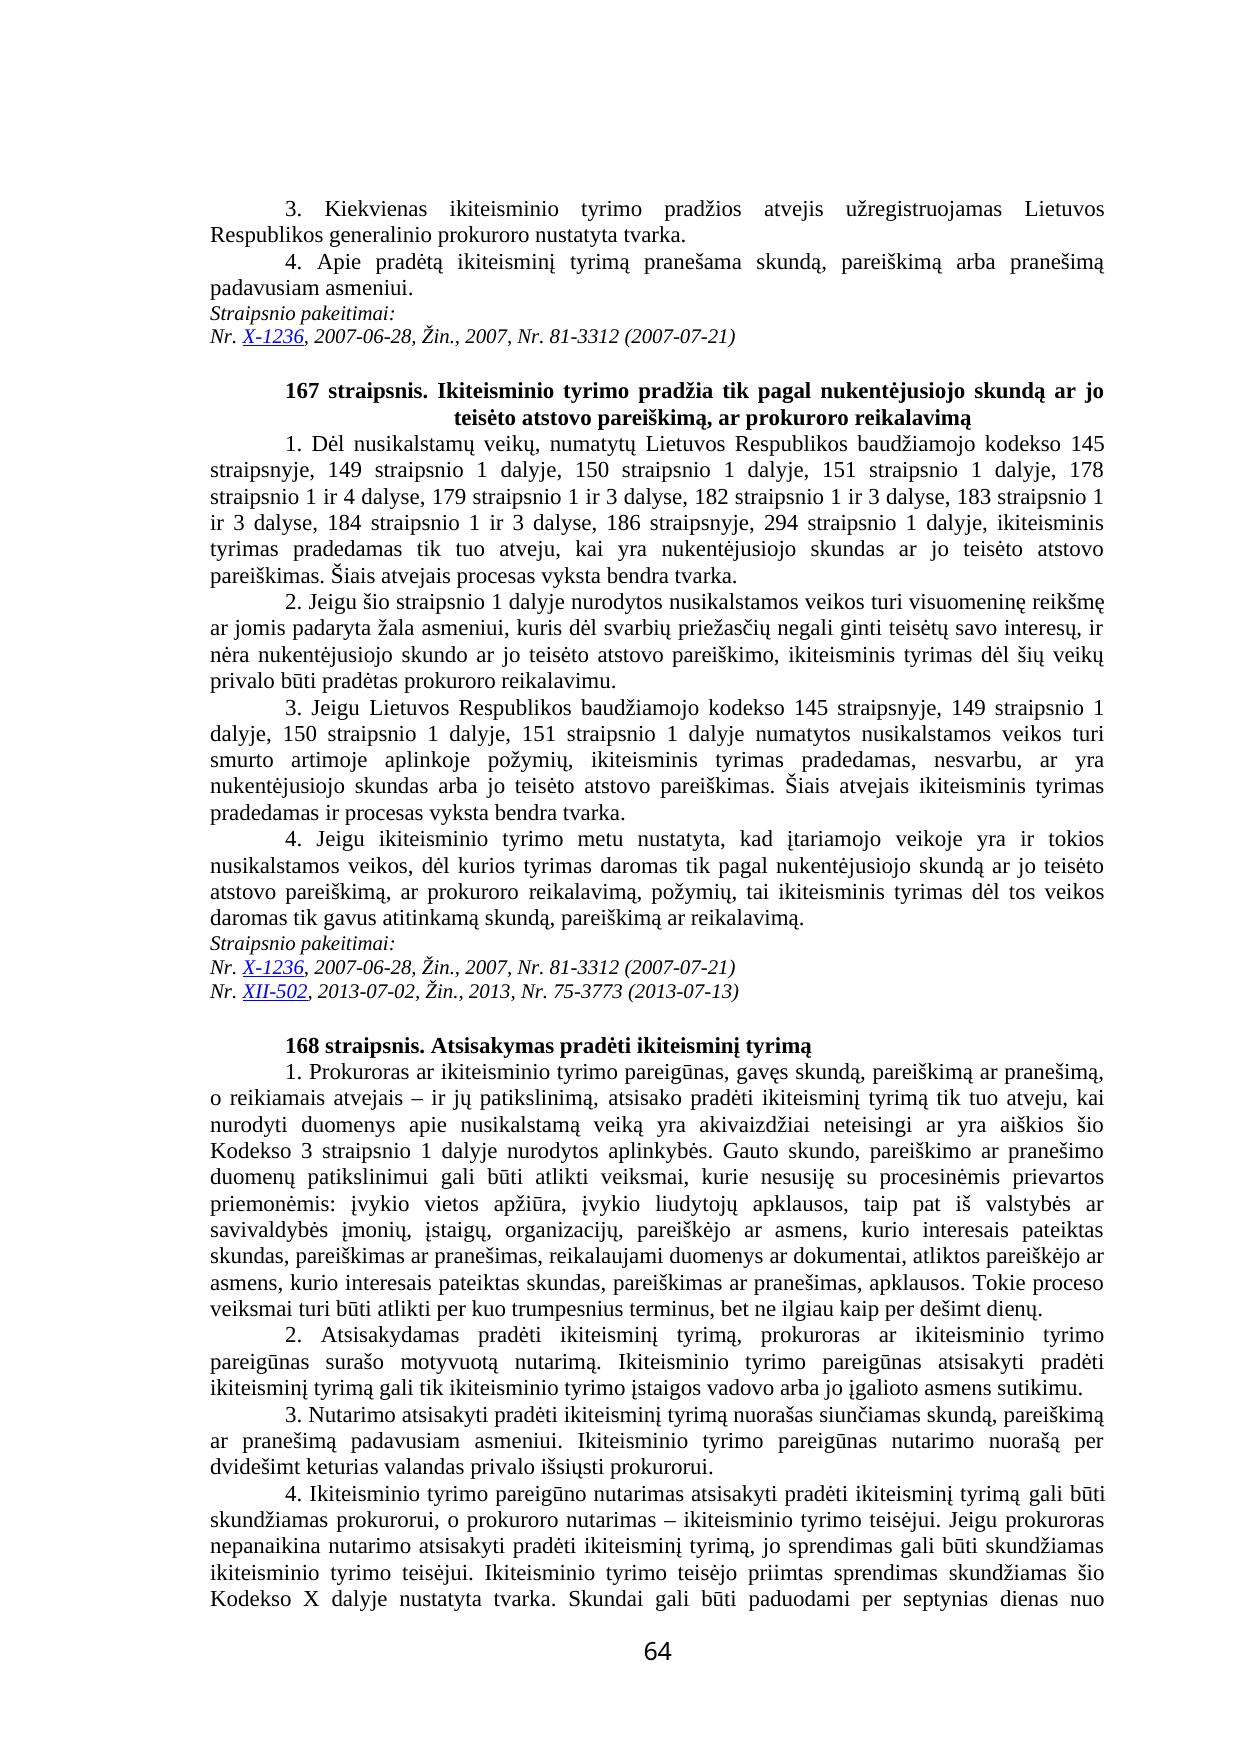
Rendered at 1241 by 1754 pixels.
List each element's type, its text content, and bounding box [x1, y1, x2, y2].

text 168 straipsnis. Atsisakymas pradėti ikiteisminį tyrimą [210, 1032, 1106, 1058]
text 4. Ikiteisminio tyrimo pareigūno nutarimas atsisakyti pradėti ikiteisminį tyrimą gali būti skundžiamas prokurorui, o prokuroro nutarimas – ikiteisminio tyrimo teisėjui. Jeigu prokuroras nepanaikina nutarimo atsisakyti pradėti ikiteisminį tyrimą, jo sprendimas gali būti skundžiamas ikiteisminio tyrimo teisėjui. Ikiteisminio tyrimo teisėjo priimtas sprendimas skundžiamas šio Kodekso X dalyje nustatyta tvarka. Skundai gali būti paduodami per septynias dienas nuo [210, 1480, 1106, 1611]
text 1. Dėl nusikalstamų veikų, numatytų Lietuvos Respublikos baudžiamojo kodekso 145 straipsnyje, 149 straipsnio 1 dalyje, 150 straipsnio 1 dalyje, 151 straipsnio 1 dalyje, 178 straipsnio 1 ir 4 dalyse, 179 straipsnio 1 ir 3 dalyse, 182 straipsnio 1 ir 3 dalyse, 183 straipsnio 1 ir 3 dalyse, 184 straipsnio 1 ir 3 dalyse, 186 straipsnyje, 294 straipsnio 1 dalyje, ikiteisminis tyrimas pradedamas tik tuo atveju, kai yra nukentėjusiojo skundas ar jo teisėto atstovo pareiškimas. Šiais atvejais procesas vyksta bendra tvarka. [210, 430, 1106, 588]
text Straipsnio pakeitimai: [210, 931, 1106, 955]
text 2. Jeigu šio straipsnio 1 dalyje nurodytos nusikalstamos veikos turi visuomeninę reikšmę ar jomis padaryta žala asmeniui, kuris dėl svarbių priežasčių negali ginti teisėtų savo interesų, ir nėra nukentėjusiojo skundo ar jo teisėto atstovo pareiškimo, ikiteisminis tyrimas dėl šių veikų privalo būti pradėtas prokuroro reikalavimu. [210, 588, 1106, 693]
text 167 straipsnis. Ikiteisminio tyrimo pradžia tik pagal nukentėjusiojo skundą ar jo teisėto atstovo pareiškimą, ar prokuroro reikalavimą [285, 377, 1106, 430]
text Nr. XII-502, 2013-07-02, Žin., 2013, Nr. 75-3773 (2013-07-13) [210, 979, 1106, 1003]
text Nr. X-1236, 2007-06-28, Žin., 2007, Nr. 81-3312 (2007-07-21) [210, 324, 1106, 348]
text 2. Atsisakydamas pradėti ikiteisminį tyrimą, prokuroras ar ikiteisminio tyrimo pareigūnas surašo motyvuotą nutarimą. Ikiteisminio tyrimo pareigūnas atsisakyti pradėti ikiteisminį tyrimą gali tik ikiteisminio tyrimo įstaigos vadovo arba jo įgalioto asmens sutikimu. [210, 1322, 1106, 1401]
text 3. Nutarimo atsisakyti pradėti ikiteisminį tyrimą nuorašas siunčiamas skundą, pareiškimą ar pranešimą padavusiam asmeniui. Ikiteisminio tyrimo pareigūnas nutarimo nuorašą per dvidešimt keturias valandas privalo išsiųsti prokurorui. [210, 1401, 1106, 1480]
text 3. Jeigu Lietuvos Respublikos baudžiamojo kodekso 145 straipsnyje, 149 straipsnio 1 dalyje, 150 straipsnio 1 dalyje, 151 straipsnio 1 dalyje numatytos nusikalstamos veikos turi smurto artimoje aplinkoje požymių, ikiteisminis tyrimas pradedamas, nesvarbu, ar yra nukentėjusiojo skundas arba jo teisėto atstovo pareiškimas. Šiais atvejais ikiteisminis tyrimas pradedamas ir procesas vyksta bendra tvarka. [210, 693, 1106, 825]
text 4. Apie pradėtą ikiteisminį tyrimą pranešama skundą, pareiškimą arba pranešimą padavusiam asmeniui. [210, 248, 1106, 300]
text Nr. X-1236, 2007-06-28, Žin., 2007, Nr. 81-3312 (2007-07-21) [210, 955, 1106, 979]
text 1. Prokuroras ar ikiteisminio tyrimo pareigūnas, gavęs skundą, pareiškimą ar pranešimą, o reikiamais atvejais – ir jų patikslinimą, atsisako pradėti ikiteisminį tyrimą tik tuo atveju, kai nurodyti duomenys apie nusikalstamą veiką yra akivaizdžiai neteisingi ar yra aiškios šio Kodekso 3 straipsnio 1 dalyje nurodytos aplinkybės. Gauto skundo, pareiškimo ar pranešimo duomenų patikslinimui gali būti atlikti veiksmai, kurie nesusiję su procesinėmis prievartos priemonėmis: įvykio vietos apžiūra, įvykio liudytojų apklausos, taip pat iš valstybės ar savivaldybės įmonių, įstaigų, organizacijų, pareiškėjo ar asmens, kurio interesais pateiktas skundas, pareiškimas ar pranešimas, reikalaujami duomenys ar dokumentai, atliktos pareiškėjo ar asmens, kurio interesais pateiktas skundas, pareiškimas ar pranešimas, apklausos. Tokie proceso veiksmai turi būti atlikti per kuo trumpesnius terminus, bet ne ilgiau kaip per dešimt dienų. [210, 1058, 1106, 1322]
text 4. Jeigu ikiteisminio tyrimo metu nustatyta, kad įtariamojo veikoje yra ir tokios nusikalstamos veikos, dėl kurios tyrimas daromas tik pagal nukentėjusiojo skundą ar jo teisėto atstovo pareiškimą, ar prokuroro reikalavimą, požymių, tai ikiteisminis tyrimas dėl tos veikos daromas tik gavus atitinkamą skundą, pareiškimą ar reikalavimą. [210, 825, 1106, 931]
text 3. Kiekvienas ikiteisminio tyrimo pradžios atvejis užregistruojamas Lietuvos Respublikos generalinio prokuroro nustatyta tvarka. [210, 195, 1106, 248]
text Straipsnio pakeitimai: [210, 300, 1106, 324]
